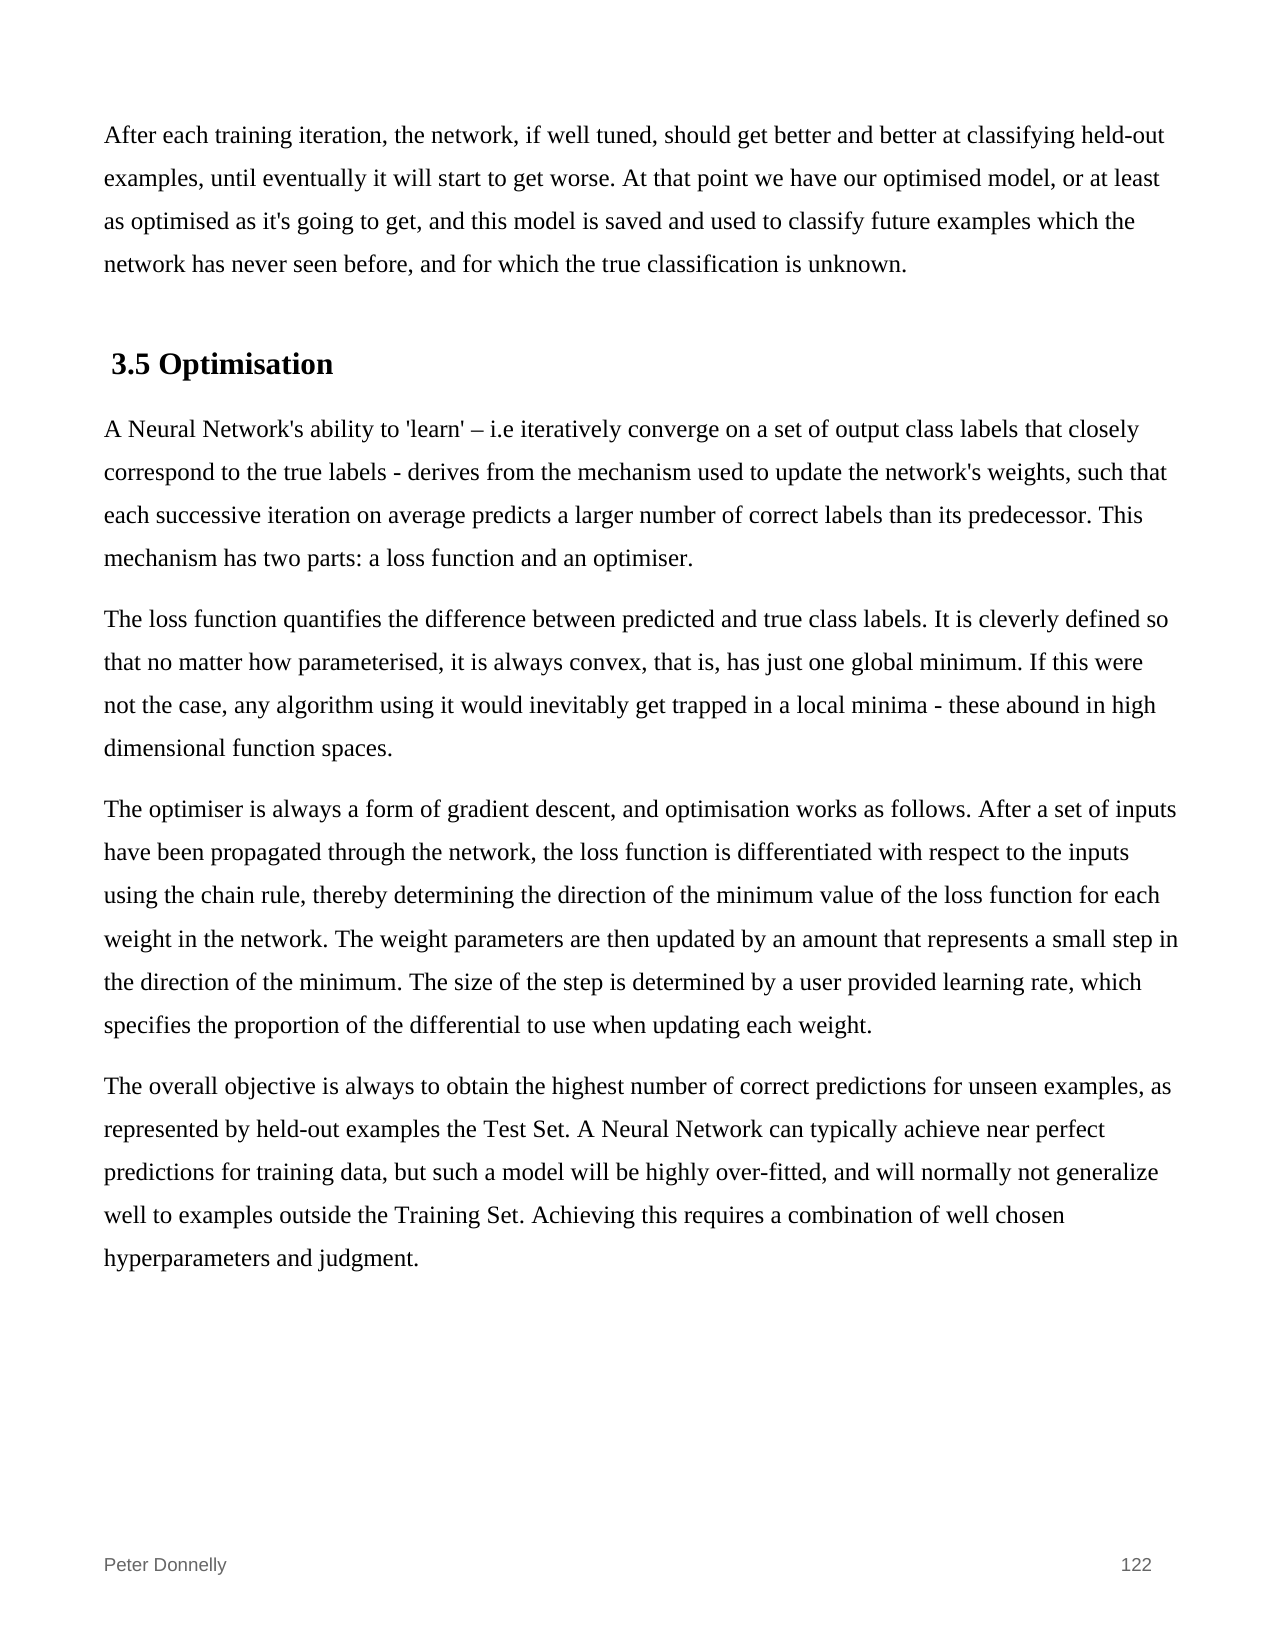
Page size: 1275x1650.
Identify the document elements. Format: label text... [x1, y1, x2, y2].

text The loss function quantifies the difference between predicted and true class labels. It is cleverly defined so that no matter how parameterised, it is always convex, that is, has just one global minimum. If this were not the case, any algorithm using it would inevitably get trapped in a local minima - these abound in high dimensional function spaces. [103, 604, 1181, 762]
text After each training iteration, the network, if well tuned, should get better and better at classifying held-out examples, until eventually it will start to get worse. At that point we have our optimised model, or at least as optimised as it's going to get, and this model is saved and used to classify future examples which the network has never seen before, and for which the true classification is unknown. [103, 120, 1181, 278]
text The overall objective is always to obtain the highest number of correct predictions for unseen examples, as represented by held-out examples the Test Set. A Neural Network can typically achieve near perfect predictions for training data, but such a model will be highly over-fitted, and will normally not generalize well to examples outside the Training Set. Achieving this requires a combination of well chosen hyperparameters and judgment. [103, 1071, 1181, 1272]
text A Neural Network's ability to 'learn' – i.e iteratively converge on a set of output class labels that closely correspond to the true labels - derives from the mechanism used to update the network's weights, such that each successive iteration on average predicts a larger number of correct labels than its predecessor. This mechanism has two parts: a loss function and an optimiser. [103, 414, 1181, 572]
text The optimiser is always a form of gradient descent, and optimisation works as follows. After a set of inputs have been propagated through the network, the loss function is differentiated with respect to the inputs using the chain rule, thereby determining the direction of the minimum value of the loss function for each weight in the network. The weight parameters are then updated by an amount that represents a small step in the direction of the minimum. The size of the step is determined by a user provided learning rate, which specifies the proportion of the differential to use when updating each weight. [103, 794, 1181, 1039]
subtitle Optimisation [103, 345, 1181, 381]
